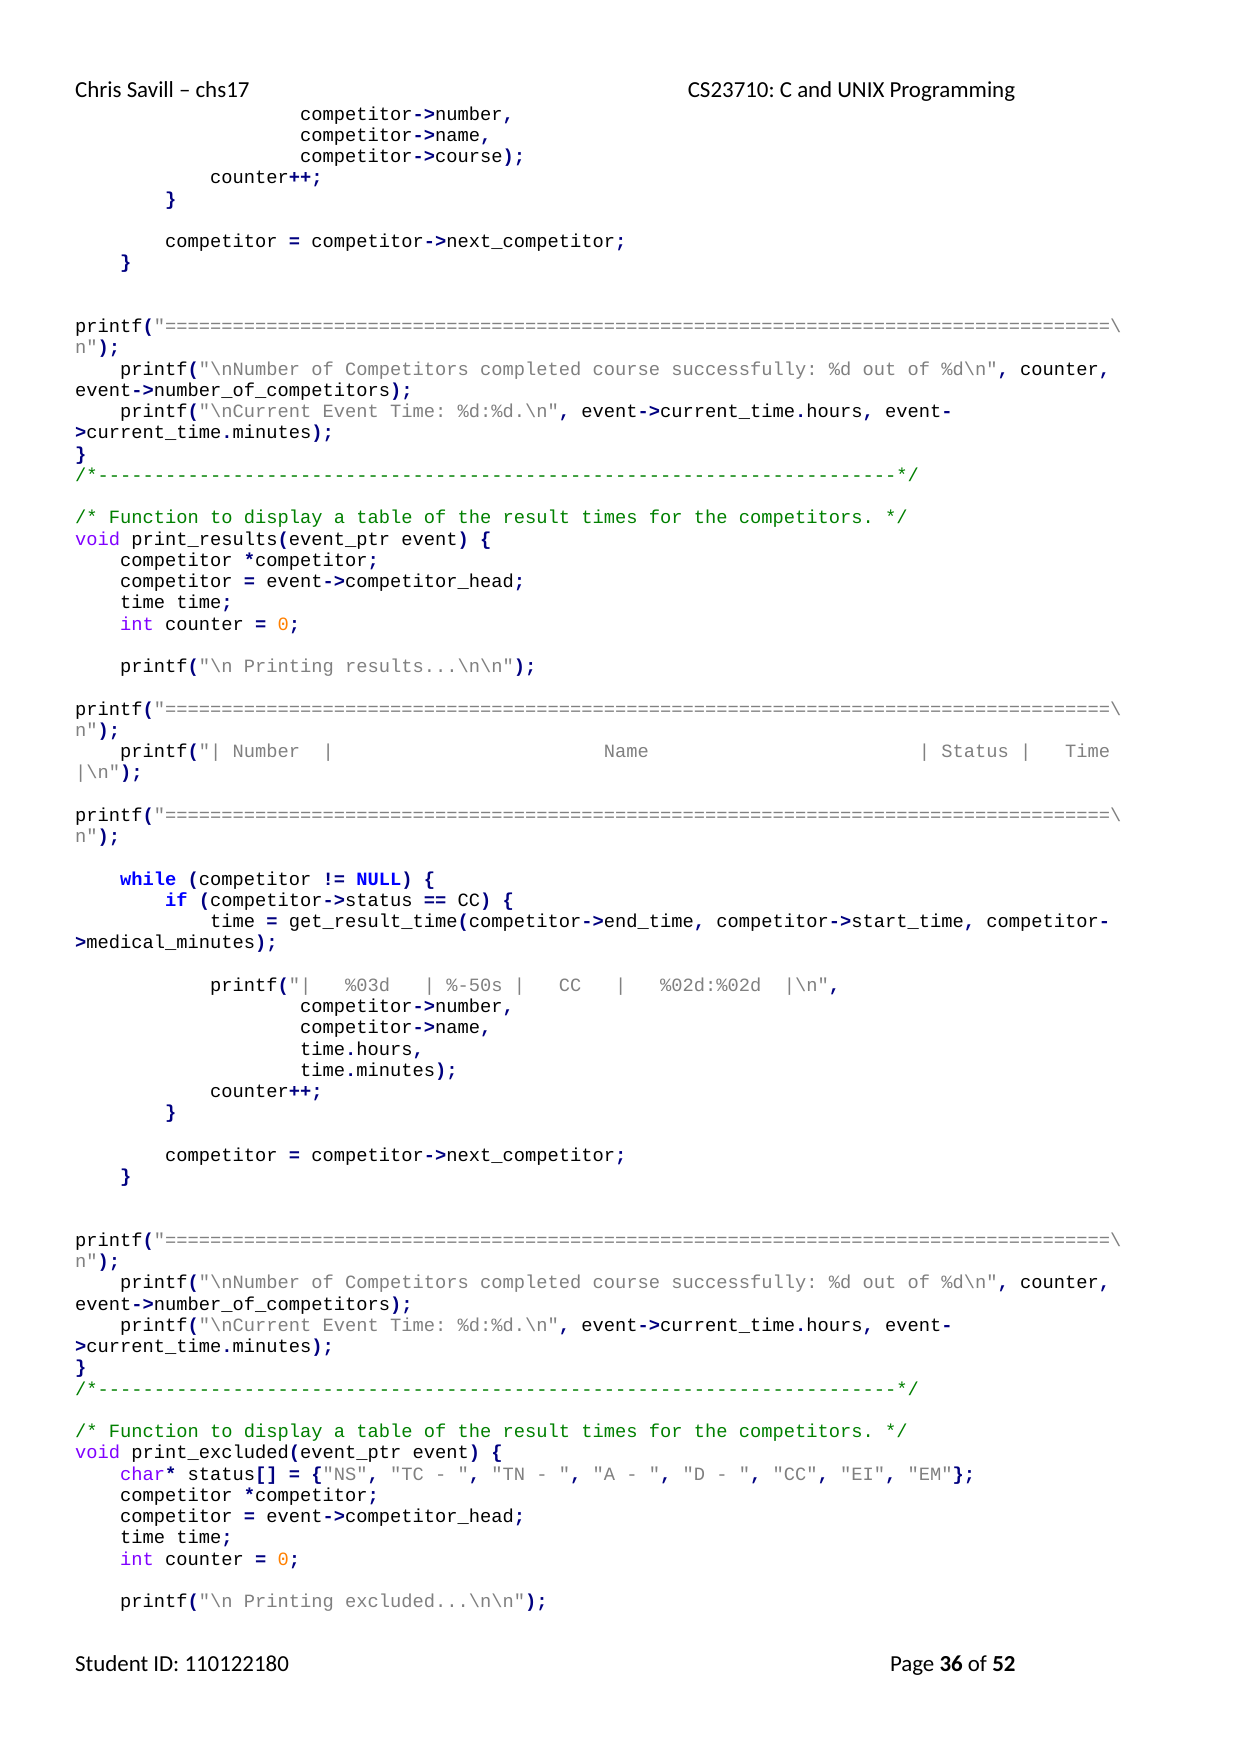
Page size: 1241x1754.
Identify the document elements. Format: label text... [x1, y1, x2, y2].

text void print_results(event_ptr event) { [75, 529, 1165, 551]
text time.hours, [75, 1039, 1165, 1061]
text printf("====================================================================================\n"); [75, 784, 1165, 848]
text } [75, 253, 1165, 274]
text printf("\nCurrent Event Time: %d:%d.\n", event->current_time.hours, event->current_time.minutes); [75, 402, 1165, 444]
text printf("====================================================================================\n"); [75, 678, 1165, 742]
text competitor->course); [75, 147, 1165, 168]
text competitor = competitor->next_competitor; [75, 1146, 1165, 1167]
text counter++; [75, 1082, 1165, 1103]
text void print_excluded(event_ptr event) { [75, 1443, 1165, 1464]
text while (competitor != NULL) { [75, 869, 1165, 891]
text time.minutes); [75, 1061, 1165, 1082]
text printf("====================================================================================\n"); [75, 1209, 1165, 1273]
text competitor *competitor; [75, 551, 1165, 572]
text competitor->number, [75, 997, 1165, 1018]
text } [75, 1358, 1165, 1379]
text printf("\n Printing excluded...\n\n"); [75, 1592, 1165, 1613]
text time = get_result_time(competitor->end_time, competitor->start_time, competitor->medical_minutes); [75, 912, 1165, 954]
text /* Function to display a table of the result times for the competitors. */ [75, 508, 1165, 529]
text competitor->number, [75, 104, 1165, 126]
text int counter = 0; [75, 1549, 1165, 1571]
text } [75, 444, 1165, 466]
text printf("| Number | Name | Status | Time |\n"); [75, 742, 1165, 784]
text /*-----------------------------------------------------------------------*/ [75, 1379, 1165, 1401]
text competitor = event->competitor_head; [75, 572, 1165, 593]
text } [75, 189, 1165, 211]
text printf("\nNumber of Competitors completed course successfully: %d out of %d\n", counter, event->number_of_competitors); [75, 1273, 1165, 1316]
text } [75, 1103, 1165, 1124]
text printf("\n Printing results...\n\n"); [75, 657, 1165, 678]
text if (competitor->status == CC) { [75, 891, 1165, 912]
text } [75, 1167, 1165, 1188]
text competitor = competitor->next_competitor; [75, 232, 1165, 253]
text printf("| %03d | %-50s | CC | %02d:%02d |\n", [75, 976, 1165, 997]
text time time; [75, 593, 1165, 614]
text /* Function to display a table of the result times for the competitors. */ [75, 1422, 1165, 1443]
text time time; [75, 1528, 1165, 1549]
text printf("\nNumber of Competitors completed course successfully: %d out of %d\n", counter, event->number_of_competitors); [75, 359, 1165, 402]
text competitor->name, [75, 1018, 1165, 1039]
text char* status[] = {"NS", "TC - ", "TN - ", "A - ", "D - ", "CC", "EI", "EM"}; [75, 1464, 1165, 1486]
text competitor *competitor; [75, 1486, 1165, 1507]
text competitor->name, [75, 126, 1165, 147]
text /*-----------------------------------------------------------------------*/ [75, 466, 1165, 487]
text printf("====================================================================================\n"); [75, 296, 1165, 359]
text counter++; [75, 168, 1165, 189]
text printf("\nCurrent Event Time: %d:%d.\n", event->current_time.hours, event->current_time.minutes); [75, 1316, 1165, 1358]
text competitor = event->competitor_head; [75, 1507, 1165, 1528]
text int counter = 0; [75, 614, 1165, 636]
